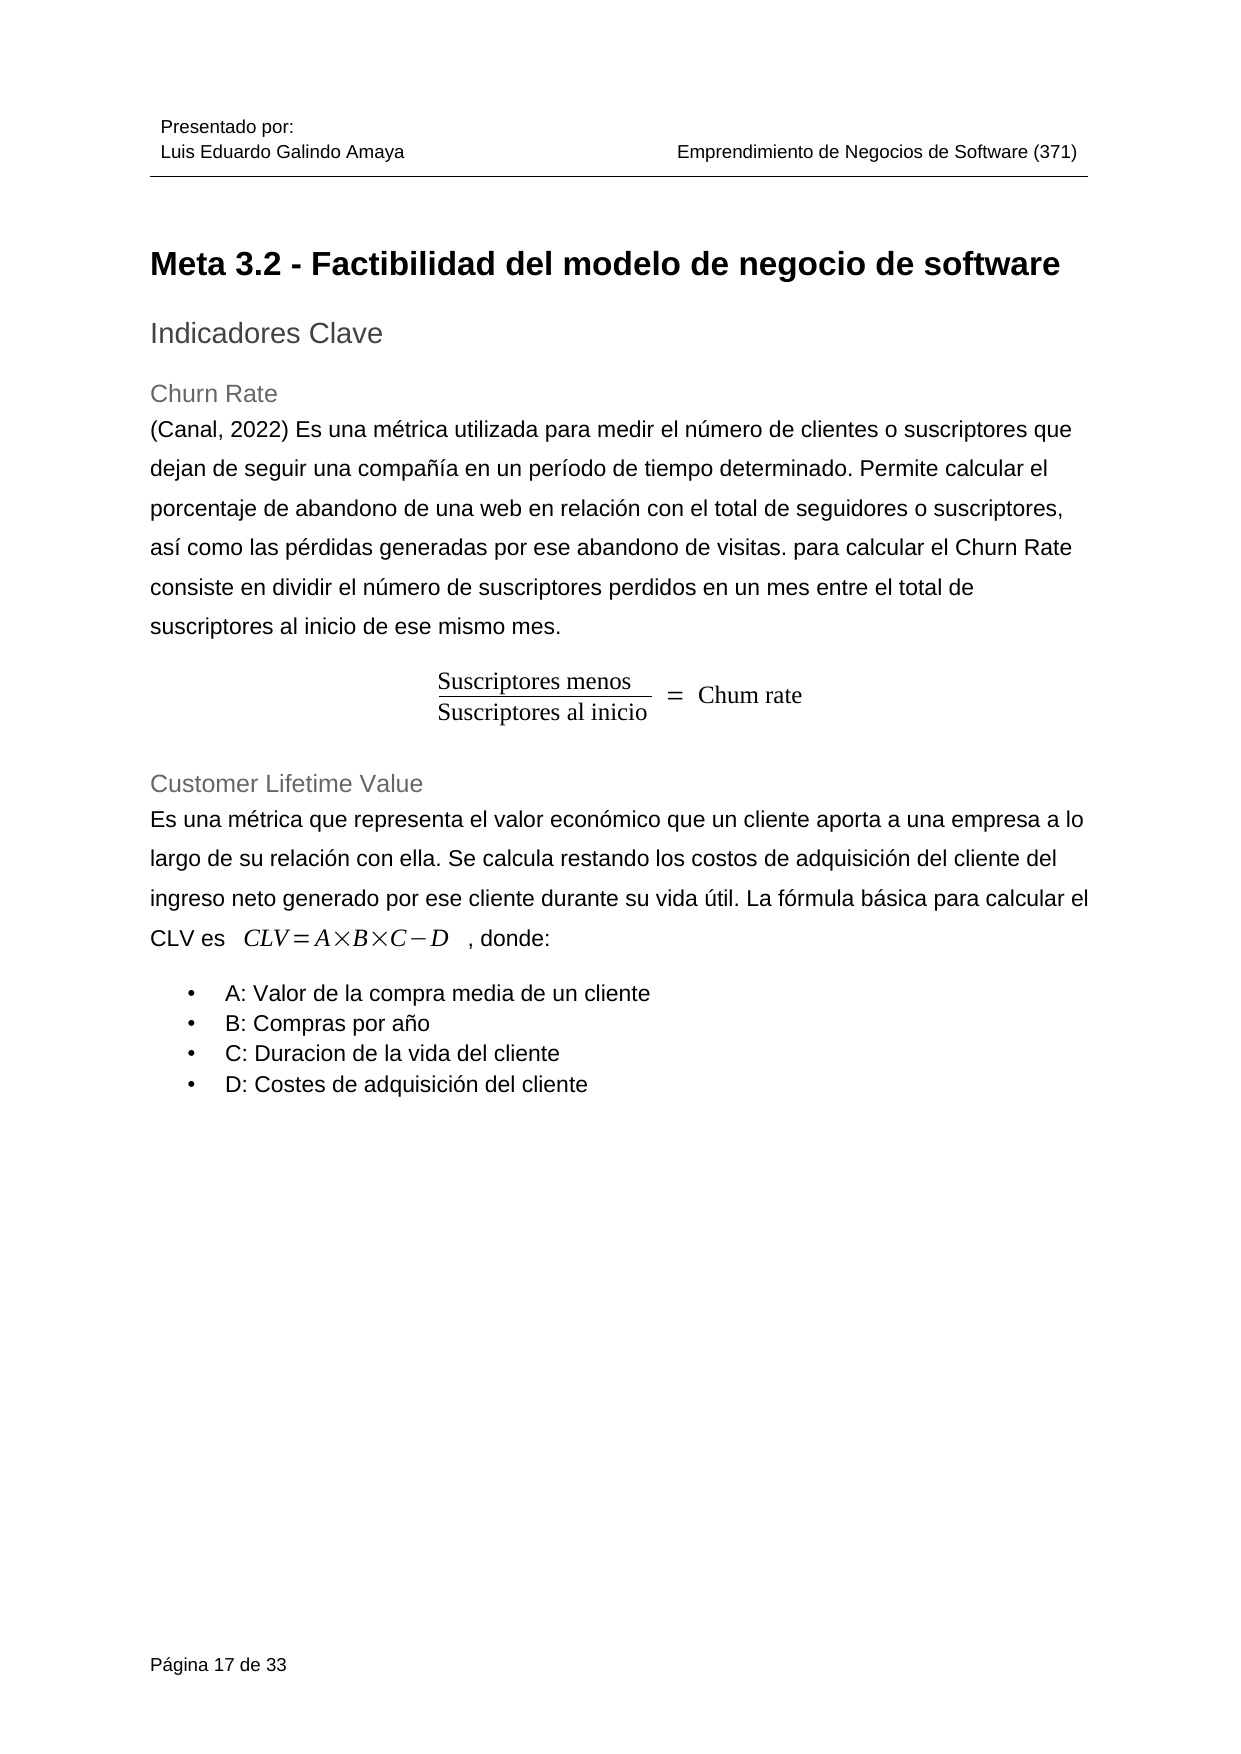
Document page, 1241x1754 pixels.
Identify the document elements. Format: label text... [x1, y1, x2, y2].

list B: Compras por año [187, 1010, 1090, 1036]
text (Canal, 2022) Es una métrica utilizada para medir el número de clientes o suscriptores que dejan de seguir una compañía en un período de tiempo determinado. Permite calcular el porcentaje de abandono de una web en relación con el total de seguidores o suscriptores, así como las pérdidas generadas por ese abandono de visitas. para calcular el Churn Rate consiste en dividir el número de suscriptores perdidos en un mes entre el total de suscriptores al inicio de ese mismo mes. [150, 416, 1090, 640]
subtitle Churn Rate [150, 379, 1090, 408]
list D: Costes de adquisición del cliente [187, 1071, 1090, 1097]
subtitle Meta 3.2 - Factibilidad del modelo de negocio de software [150, 244, 1090, 283]
list A: Valor de la compra media de un cliente [187, 980, 1090, 1006]
text Es una métrica que representa el valor económico que un cliente aporta a una empresa a lo largo de su relación con ella. Se calcula restando los costos de adquisición del cliente del ingreso neto generado por ese cliente durante su vida útil. La fórmula básica para calcular el CLV es, donde: [150, 806, 1090, 952]
list C: Duracion de la vida del cliente [187, 1040, 1090, 1067]
subtitle Customer Lifetime Value [150, 769, 1090, 798]
subtitle Indicadores Clave [150, 316, 1090, 350]
